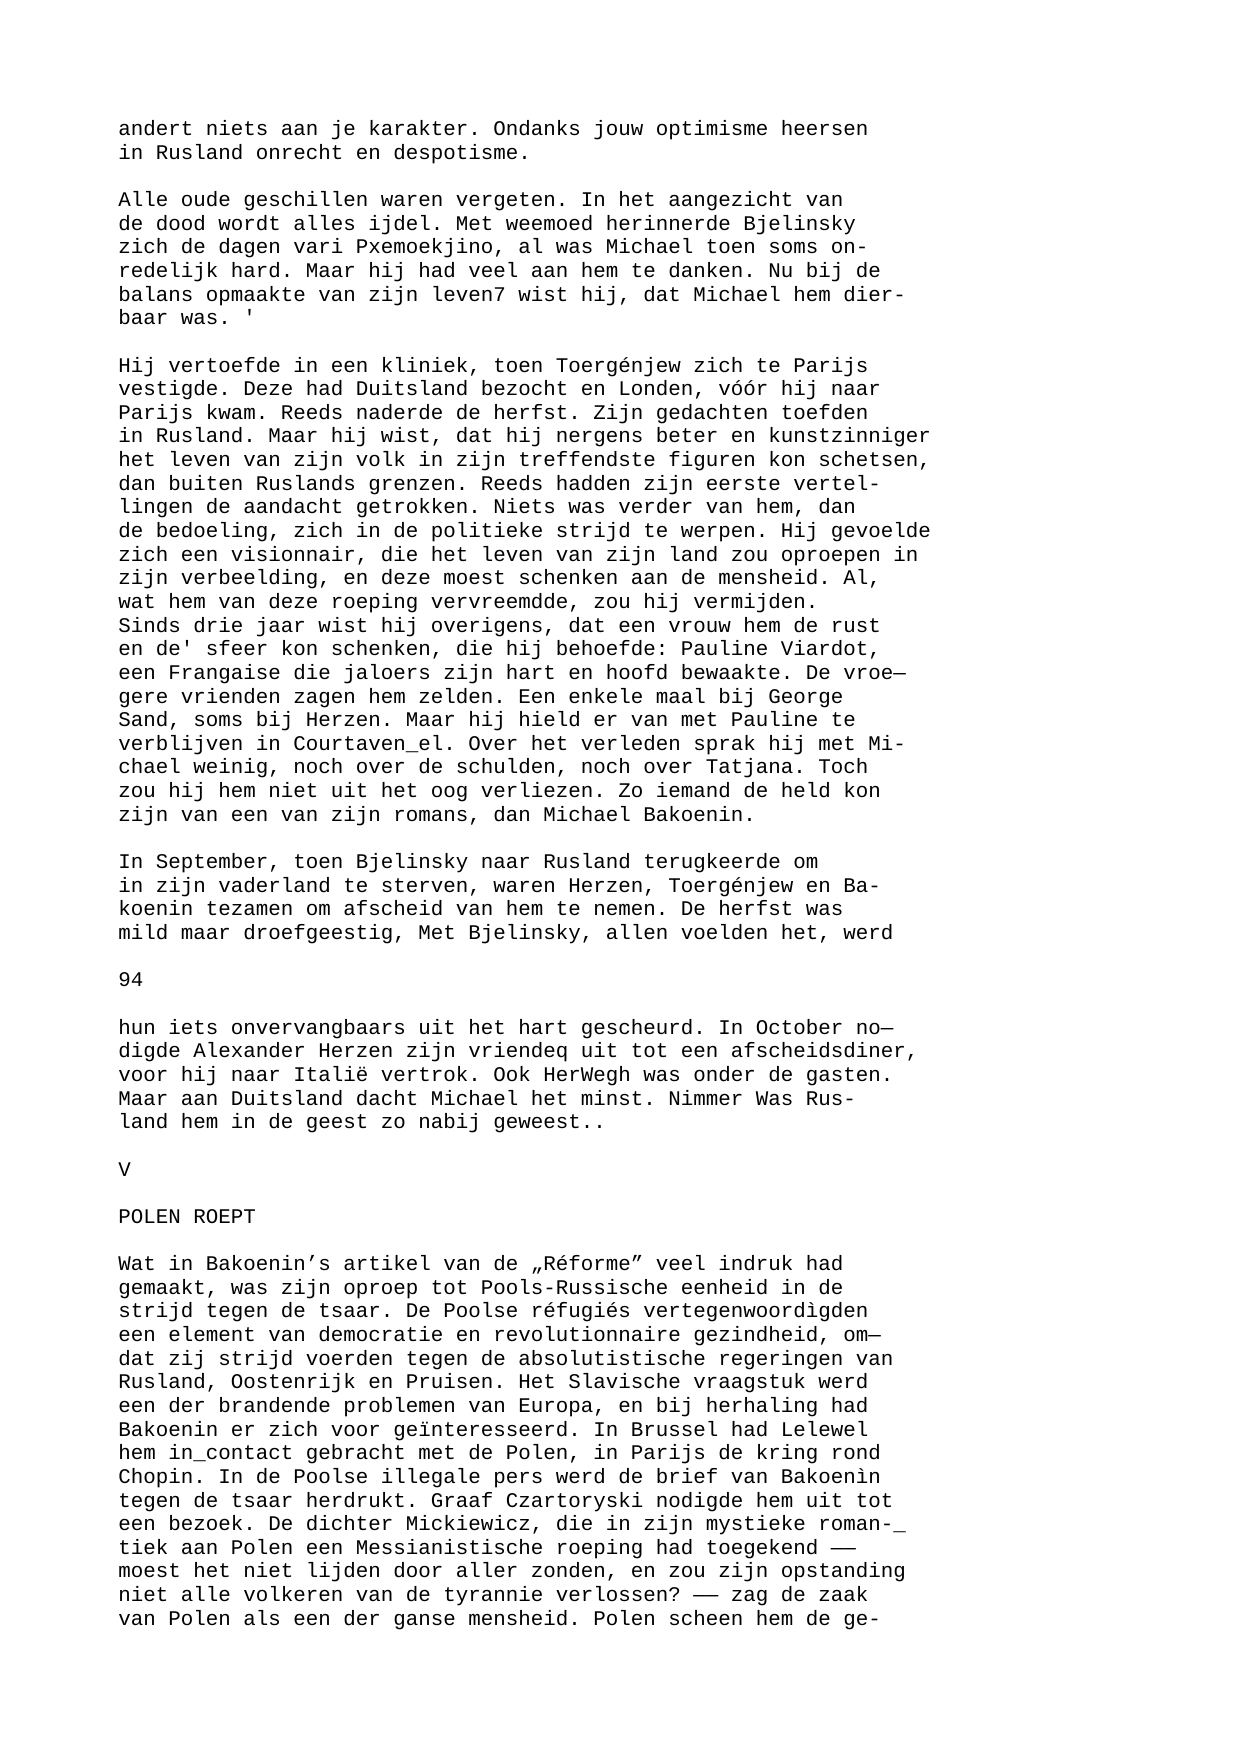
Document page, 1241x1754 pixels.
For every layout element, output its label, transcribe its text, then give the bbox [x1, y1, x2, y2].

text Sinds drie jaar wist hij overigens, dat een vrouw hem de rust [118, 615, 1122, 638]
text tegen de tsaar herdrukt. Graaf Czartoryski nodigde hem uit tot [118, 1489, 1122, 1513]
text 94 [118, 969, 1122, 993]
text een element van democratie en revolutionnaire gezindheid, om— [118, 1324, 1122, 1348]
text Alle oude geschillen waren vergeten. In het aangezicht van [118, 189, 1122, 213]
text tiek aan Polen een Messianistische roeping had toegekend —— [118, 1537, 1122, 1561]
text de bedoeling, zich in de politieke strijd te werpen. Hij gevoelde [118, 520, 1122, 544]
text zijn van een van zijn romans, dan Michael Bakoenin. [118, 804, 1122, 827]
text gere vrienden zagen hem zelden. Een enkele maal bij George [118, 686, 1122, 709]
text wat hem van deze roeping vervreemdde, zou hij vermijden. [118, 591, 1122, 615]
text POLEN ROEPT [118, 1206, 1122, 1229]
text V [118, 1158, 1122, 1182]
text koenin tezamen om afscheid van hem te nemen. De herfst was [118, 898, 1122, 922]
text een Frangaise die jaloers zijn hart en hoofd bewaakte. De vroe— [118, 662, 1122, 686]
text zich de dagen vari Pxemoekjino, al was Michael toen soms on- [118, 236, 1122, 260]
text dan buiten Ruslands grenzen. Reeds hadden zijn eerste vertel- [118, 473, 1122, 496]
text Hij vertoefde in een kliniek, toen Toergénjew zich te Parijs [118, 354, 1122, 378]
text zou hij hem niet uit het oog verliezen. Zo iemand de held kon [118, 780, 1122, 804]
text dat zij strijd voerden tegen de absolutistische regeringen van [118, 1348, 1122, 1371]
text gemaakt, was zijn oproep tot Pools-Russische eenheid in de [118, 1277, 1122, 1300]
text en de' sfeer kon schenken, die hij behoefde: Pauline Viardot, [118, 638, 1122, 662]
text in zijn vaderland te sterven, waren Herzen, Toergénjew en Ba- [118, 875, 1122, 898]
text lingen de aandacht getrokken. Niets was verder van hem, dan [118, 496, 1122, 520]
text andert niets aan je karakter. Ondanks jouw optimisme heersen [118, 118, 1122, 142]
text niet alle volkeren van de tyrannie verlossen? —— zag de zaak [118, 1584, 1122, 1608]
text hem in_contact gebracht met de Polen, in Parijs de kring rond [118, 1442, 1122, 1466]
text baar was. ' [118, 307, 1122, 331]
text moest het niet lijden door aller zonden, en zou zijn opstanding [118, 1561, 1122, 1584]
text voor hij naar Italië vertrok. Ook HerWegh was onder de gasten. [118, 1064, 1122, 1088]
text chael weinig, noch over de schulden, noch over Tatjana. Toch [118, 757, 1122, 780]
text zich een visionnair, die het leven van zijn land zou oproepen in [118, 544, 1122, 567]
text in Rusland onrecht en despotisme. [118, 142, 1122, 165]
text balans opmaakte van zijn leven7 wist hij, dat Michael hem dier- [118, 284, 1122, 307]
text land hem in de geest zo nabij geweest.. [118, 1111, 1122, 1135]
text strijd tegen de tsaar. De Poolse réfugiés vertegenwoordìgden [118, 1300, 1122, 1324]
text in Rusland. Maar hij wist, dat hij nergens beter en kunstzinniger [118, 426, 1122, 449]
text Parijs kwam. Reeds naderde de herfst. Zijn gedachten toefden [118, 402, 1122, 426]
text zijn verbeelding, en deze moest schenken aan de mensheid. Al, [118, 567, 1122, 591]
text mild maar droefgeestig, Met Bjelinsky, allen voelden het, werd [118, 922, 1122, 946]
text het leven van zijn volk in zijn treffendste figuren kon schetsen, [118, 449, 1122, 473]
text Maar aan Duitsland dacht Michael het minst. Nimmer Was Rus- [118, 1088, 1122, 1111]
text digde Alexander Herzen zijn vriendeq uit tot een afscheidsdiner, [118, 1040, 1122, 1064]
text de dood wordt alles ijdel. Met weemoed herinnerde Bjelinsky [118, 213, 1122, 236]
text hun iets onvervangbaars uit het hart gescheurd. In October no— [118, 1017, 1122, 1040]
text Rusland, Oostenrijk en Pruisen. Het Slavische vraagstuk werd [118, 1371, 1122, 1395]
text vestigde. Deze had Duitsland bezocht en Londen, vóór hij naar [118, 378, 1122, 402]
text van Polen als een der ganse mensheid. Polen scheen hem de ge- [118, 1608, 1122, 1631]
text Bakoenin er zich voor geïnteresseerd. In Brussel had Lelewel [118, 1419, 1122, 1442]
text een der brandende problemen van Europa, en bij herhaling had [118, 1395, 1122, 1419]
text redelijk hard. Maar hij had veel aan hem te danken. Nu bij de [118, 260, 1122, 284]
text In September, toen Bjelinsky naar Rusland terugkeerde om [118, 851, 1122, 875]
text Chopin. In de Poolse illegale pers werd de brief van Bakoenìn [118, 1466, 1122, 1489]
text verblijven in Courtaven_el. Over het verleden sprak hij met Mi- [118, 733, 1122, 757]
text Wat in Bakoenin’s artikel van de „Réforme” veel indruk had [118, 1253, 1122, 1277]
text Sand, soms bij Herzen. Maar hij hield er van met Pauline te [118, 709, 1122, 733]
text een bezoek. De dichter Mickiewicz, die in zijn mystieke roman-_ [118, 1513, 1122, 1537]
